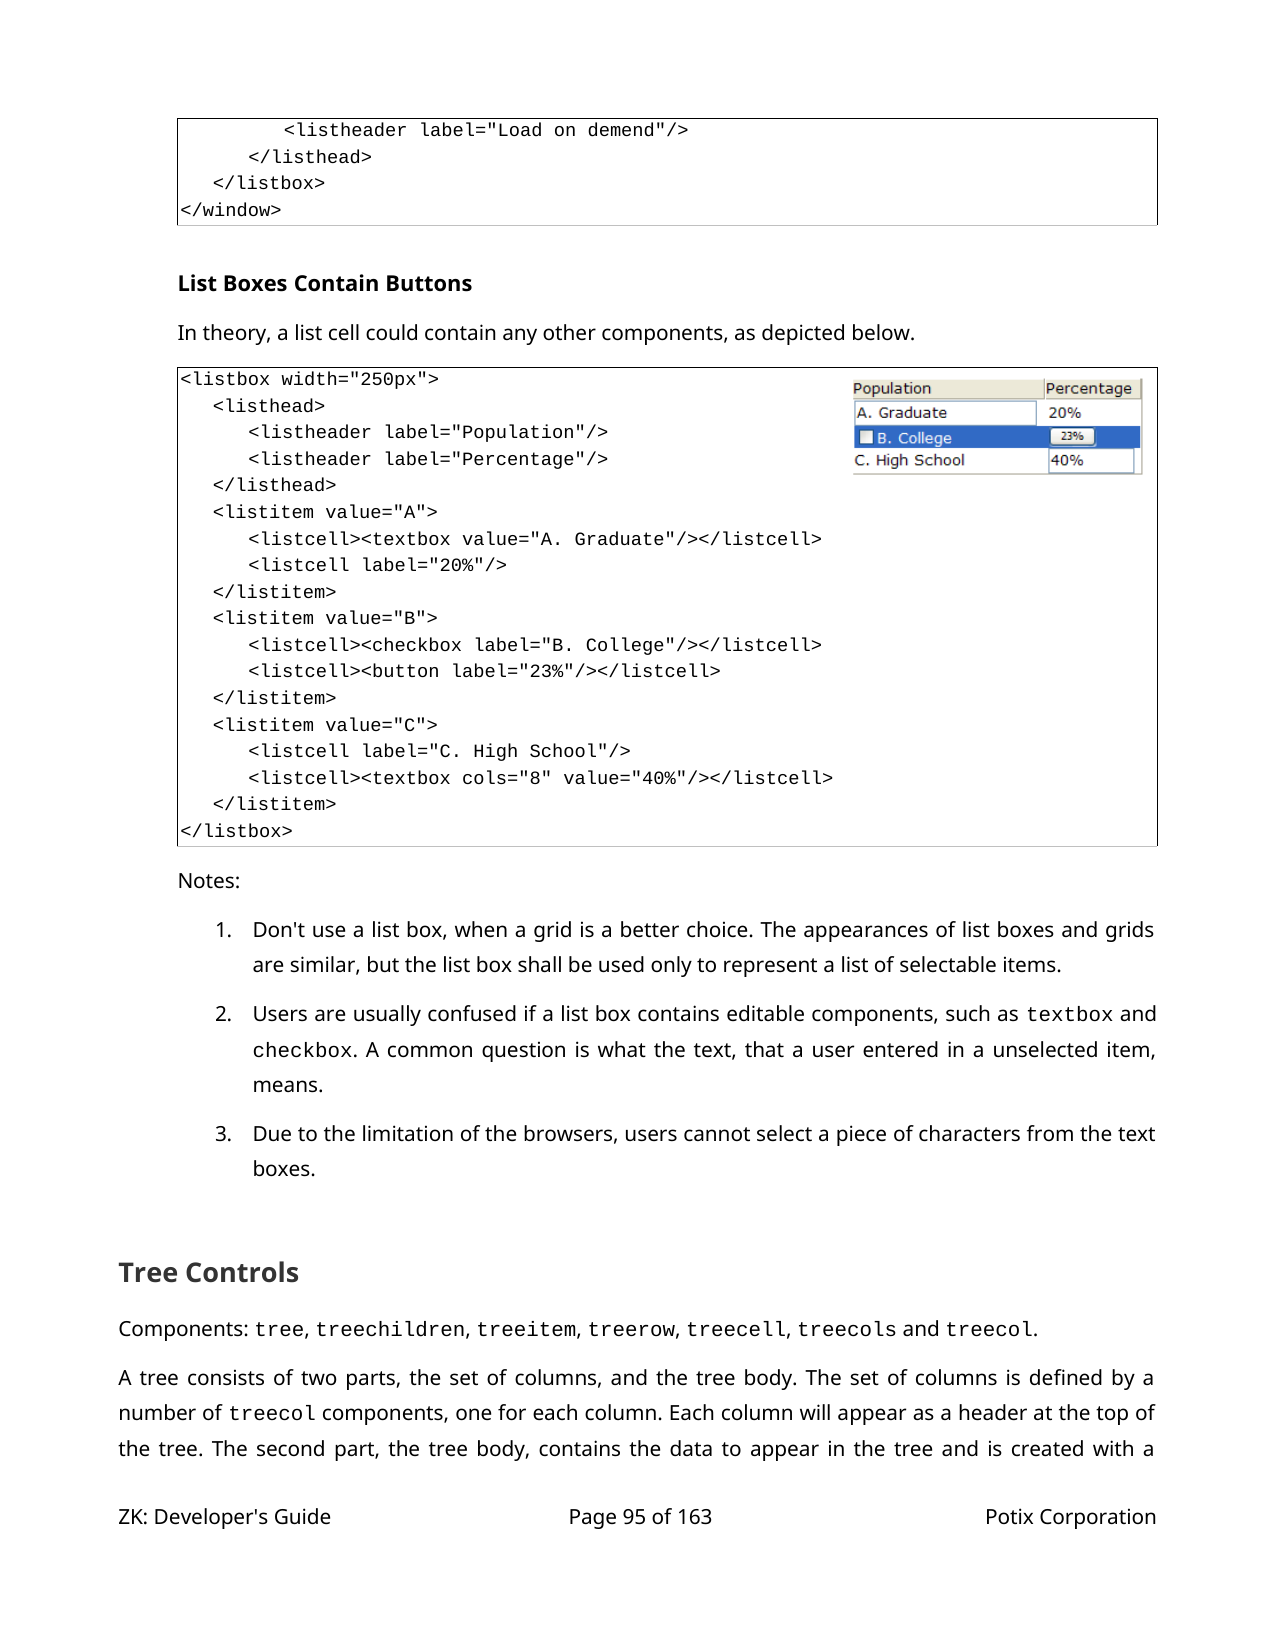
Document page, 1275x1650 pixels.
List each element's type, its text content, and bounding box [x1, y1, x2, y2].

picture [851, 374, 1145, 477]
list Don't use a list box, when a grid is a better choice. The appearances of list boxes and grids are similar, but the list box shall be used only to represent a list of selectable items. [215, 915, 1157, 979]
list Due to the limitation of the browsers, users cannot select a piece of characters from the text boxes. [215, 1119, 1157, 1183]
text A tree consists of two parts, the set of columns, and the tree body. The set of columns is defined by a number of treecol components, one for each column. Each column will appear as a header at the top of the tree. The second part, the tree body, contains the data to appear in the tree and is created with a [118, 1363, 1157, 1462]
subtitle List Boxes Contain Buttons [177, 268, 1157, 298]
text <listbox width="250px"> <listhead> <listheader label="Population"/> <listheader label="Percentage"/> </listhead> <listitem value="A"> <listcell><textbox value="A. Graduate"/></listcell> <listcell label="20%"/> </listitem> <listitem value="B"> <listcell><checkbox label="B. College"/></listcell> <listcell><button label="23%"/></listcell> </listitem> <listitem value="C"> <listcell label="C. High School"/> <listcell><textbox cols="8" value="40%"/></listcell> </listitem> </listbox> [178, 368, 1157, 846]
text Components: tree, treechildren, treeitem, treerow, treecell, treecols and treecol. [118, 1314, 1157, 1343]
text Notes: [177, 867, 1157, 895]
list Users are usually confused if a list box contains editable components, such as textbox and checkbox. A common question is what the text, that a user entered in a unselected item, means. [215, 999, 1157, 1099]
subtitle Tree Controls [118, 1254, 1157, 1290]
text <listheader label="Load on demend"/> </listhead> </listbox> </window> [178, 119, 1157, 225]
text In theory, a list cell could contain any other components, as depicted below. [177, 318, 1157, 346]
